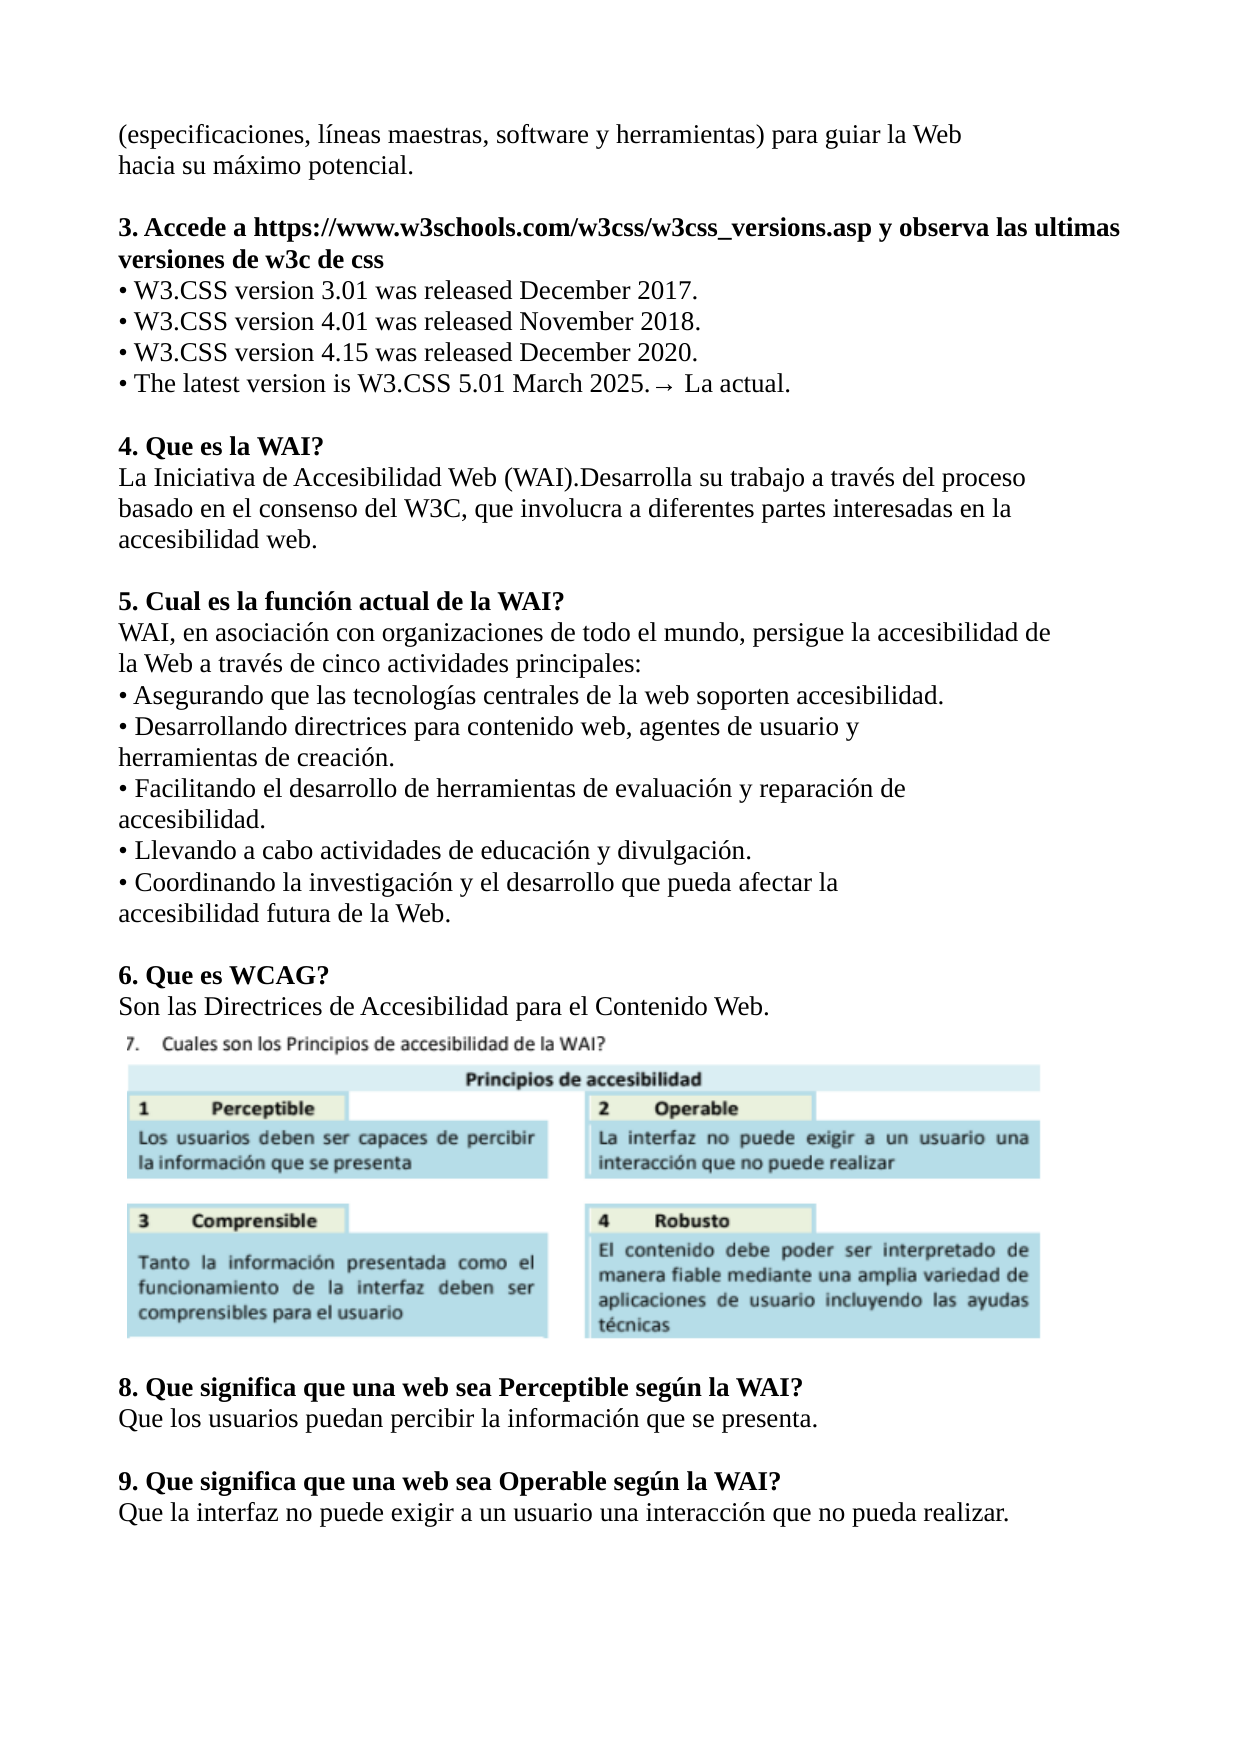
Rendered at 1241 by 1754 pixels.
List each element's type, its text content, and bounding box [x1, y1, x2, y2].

picture [127, 1035, 1045, 1340]
text 8. Que significa que una web sea Perceptible según la WAI? Que los usuarios puedan percibir la información que se presenta. [118, 1371, 1122, 1433]
text 9. Que significa que una web sea Operable según la WAI? Que la interfaz no puede exigir a un usuario una interacción que no pueda realizar. [118, 1464, 1122, 1527]
text 5. Cual es la función actual de la WAI? [118, 585, 1122, 616]
text herramientas de creación. [118, 741, 1122, 772]
text 4. Que es la WAI? La Iniciativa de Accesibilidad Web (WAI).Desarrolla su trabajo a través del proceso basado en el consenso del W3C, que involucra a diferentes partes interesadas en la accesibilidad web. [118, 429, 1122, 554]
text 6. Que es WCAG? [118, 959, 1122, 990]
text 3. Accede a https://www.w3schools.com/w3css/w3css_versions.asp y observa las ultimas versiones de w3c de css • W3.CSS version 3.01 was released December 2017. • W3.CSS version 4.01 was released November 2018. • W3.CSS version 4.15 was released December 2020. • The latest version is W3.CSS 5.01 March 2025.→ La actual. [118, 212, 1122, 398]
text Son las Directrices de Accesibilidad para el Contenido Web. [118, 990, 1122, 1021]
text (especificaciones, líneas maestras, software y herramientas) para guiar la Web hacia su máximo potencial. [118, 118, 1122, 180]
text • Asegurando que las tecnologías centrales de la web soporten accesibilidad. [118, 679, 1122, 710]
text accesibilidad futura de la Web. [118, 897, 1122, 928]
text • Facilitando el desarrollo de herramientas de evaluación y reparación de [118, 772, 1122, 803]
text la Web a través de cinco actividades principales: [118, 648, 1122, 679]
text WAI, en asociación con organizaciones de todo el mundo, persigue la accesibilidad de [118, 616, 1122, 648]
text • Desarrollando directrices para contenido web, agentes de usuario y [118, 710, 1122, 741]
text • Llevando a cabo actividades de educación y divulgación. [118, 834, 1122, 866]
text accesibilidad. [118, 803, 1122, 834]
text • Coordinando la investigación y el desarrollo que pueda afectar la [118, 866, 1122, 897]
